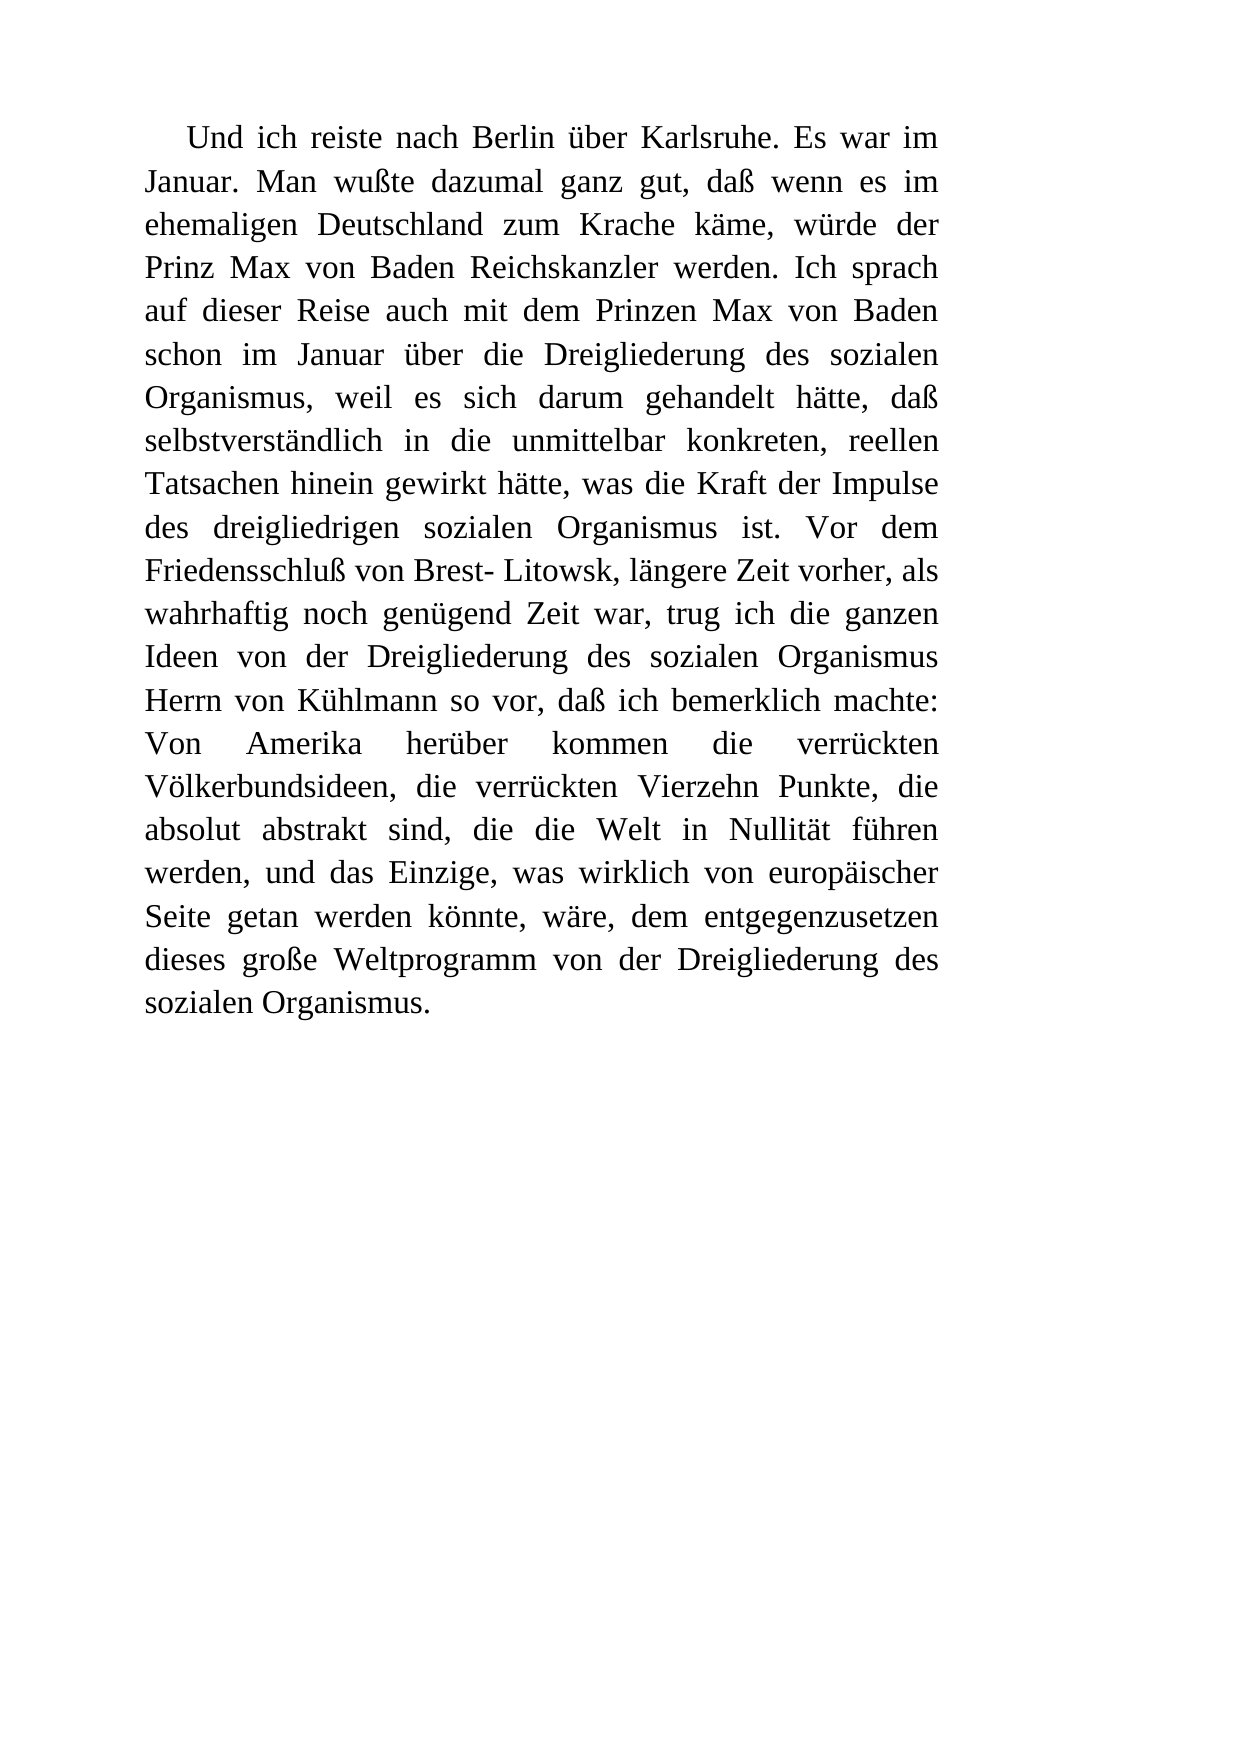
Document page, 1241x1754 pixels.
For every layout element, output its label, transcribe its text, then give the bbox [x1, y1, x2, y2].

text Und ich reiste nach Berlin über Karlsruhe. Es war im Januar. Man wußte dazumal ganz gut, daß wenn es im ehemaligen Deutschland zum Krache käme, würde der Prinz Max von Baden Reichskanzler werden. Ich sprach auf dieser Reise auch mit dem Prinzen Max von Baden schon im Januar über die Dreigliederung des sozialen Organismus, weil es sich darum gehandelt hätte, daß selbstverständlich in die unmittelbar konkreten, reellen Tatsachen hinein gewirkt hätte, was die Kraft der Impulse des dreigliedrigen sozialen Organismus ist. Vor dem Friedensschluß von Brest- Litowsk, längere Zeit vorher, als wahrhaftig noch genügend Zeit war, trug ich die ganzen Ideen von der Dreigliederung des sozialen Organismus Herrn von Kühlmann so vor, daß ich bemerklich machte: Von Amerika herüber kommen die verrückten Völkerbundsideen, die verrückten Vierzehn Punkte, die absolut abstrakt sind, die die Welt in Nullität führen werden, und das Einzige, was wirklich von europäischer Seite getan werden könnte, wäre, dem entgegenzusetzen dieses große Weltprogramm von der Dreigliederung des sozialen Organismus. [144, 118, 939, 1021]
